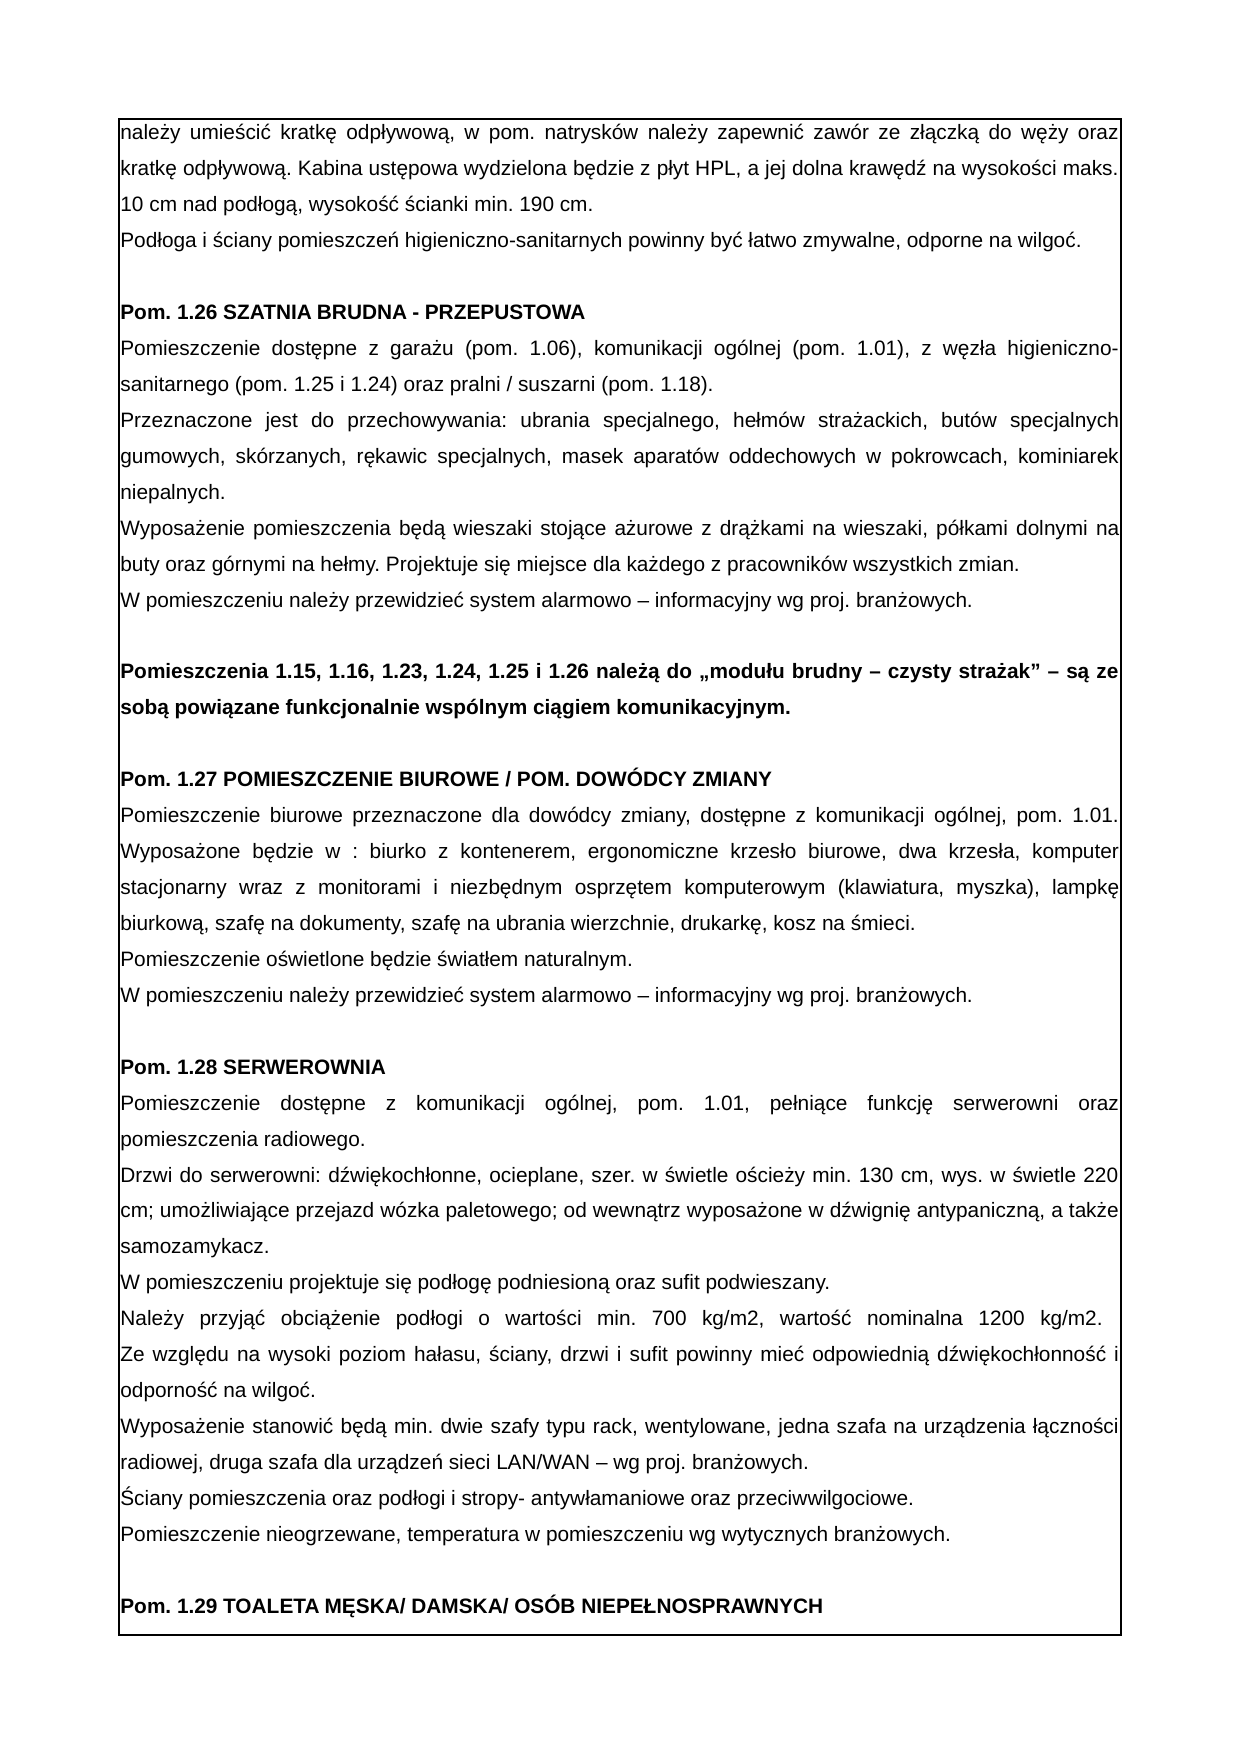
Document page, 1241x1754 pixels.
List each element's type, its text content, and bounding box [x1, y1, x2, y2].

text W pomieszczeniu projektuje się podłogę podniesioną oraz sufit podwieszany. [120, 1270, 1120, 1294]
text Pomieszczenie dostępne z komunikacji ogólnej, pom. 1.01, pełniące funkcję serwerowni oraz pomieszczenia radiowego. [120, 1091, 1120, 1150]
text Wyposażenie pomieszczenia będą wieszaki stojące ażurowe z drążkami na wieszaki, półkami dolnymi na buty oraz górnymi na hełmy. Projektuje się miejsce dla każdego z pracowników wszystkich zmian. [120, 516, 1120, 575]
text Pom. 1.27 POMIESZCZENIE BIUROWE / POM. DOWÓDCY ZMIANY [120, 767, 1120, 791]
text Pom. 1.28 SERWEROWNIA [120, 1054, 1120, 1078]
text Pom. 1.29 TOALETA MĘSKA/ DAMSKA/ OSÓB NIEPEŁNOSPRAWNYCH [120, 1594, 1120, 1618]
text Pomieszczenia 1.15, 1.16, 1.23, 1.24, 1.25 i 1.26 należą do „modułu brudny – czysty strażak” – są ze sobą powiązane funkcjonalnie wspólnym ciągiem komunikacyjnym. [120, 659, 1120, 719]
text Pomieszczenie biurowe przeznaczone dla dowódcy zmiany, dostępne z komunikacji ogólnej, pom. 1.01. Wyposażone będzie w : biurko z kontenerem, ergonomiczne krzesło biurowe, dwa krzesła, komputer stacjonarny wraz z monitorami i niezbędnym osprzętem komputerowym (klawiatura, myszka), lampkę biurkową, szafę na dokumenty, szafę na ubrania wierzchnie, drukarkę, kosz na śmieci. [120, 803, 1120, 935]
text należy umieścić kratkę odpływową, w pom. natrysków należy zapewnić zawór ze złączką do węży oraz kratkę odpływową. Kabina ustępowa wydzielona będzie z płyt HPL, a jej dolna krawędź na wysokości maks. 10 cm nad podłogą, wysokość ścianki min. 190 cm. [120, 120, 1120, 216]
text Ściany pomieszczenia oraz podłogi i stropy- antywłamaniowe oraz przeciwwilgociowe. [120, 1486, 1120, 1510]
text Pom. 1.26 SZATNIA BRUDNA - PRZEPUSTOWA [120, 300, 1120, 324]
text Pomieszczenie dostępne z garażu (pom. 1.06), komunikacji ogólnej (pom. 1.01), z węzła higieniczno-sanitarnego (pom. 1.25 i 1.24) oraz pralni / suszarni (pom. 1.18). [120, 336, 1120, 396]
text Wyposażenie stanowić będą min. dwie szafy typu rack, wentylowane, jedna szafa na urządzenia łączności radiowej, druga szafa dla urządzeń sieci LAN/WAN – wg proj. branżowych. [120, 1414, 1120, 1474]
text Należy przyjąć obciążenie podłogi o wartości min. 700 kg/m2, wartość nominalna 1200 kg/m2. Ze względu na wysoki poziom hałasu, ściany, drzwi i sufit powinny mieć odpowiednią dźwiękochłonność i odporność na wilgoć. [120, 1306, 1120, 1402]
text Pomieszczenie oświetlone będzie światłem naturalnym. [120, 947, 1120, 971]
text Przeznaczone jest do przechowywania: ubrania specjalnego, hełmów strażackich, butów specjalnych gumowych, skórzanych, rękawic specjalnych, masek aparatów oddechowych w pokrowcach, kominiarek niepalnych. [120, 408, 1120, 503]
text W pomieszczeniu należy przewidzieć system alarmowo – informacyjny wg proj. branżowych. [120, 983, 1120, 1007]
text Drzwi do serwerowni: dźwiękochłonne, ocieplane, szer. w świetle ościeży min. 130 cm, wys. w świetle 220 cm; umożliwiające przejazd wózka paletowego; od wewnątrz wyposażone w dźwignię antypaniczną, a także samozamykacz. [120, 1162, 1120, 1258]
text W pomieszczeniu należy przewidzieć system alarmowo – informacyjny wg proj. branżowych. [120, 587, 1120, 611]
text Pomieszczenie nieogrzewane, temperatura w pomieszczeniu wg wytycznych branżowych. [120, 1522, 1120, 1546]
text Podłoga i ściany pomieszczeń higieniczno-sanitarnych powinny być łatwo zmywalne, odporne na wilgoć. [120, 228, 1120, 252]
